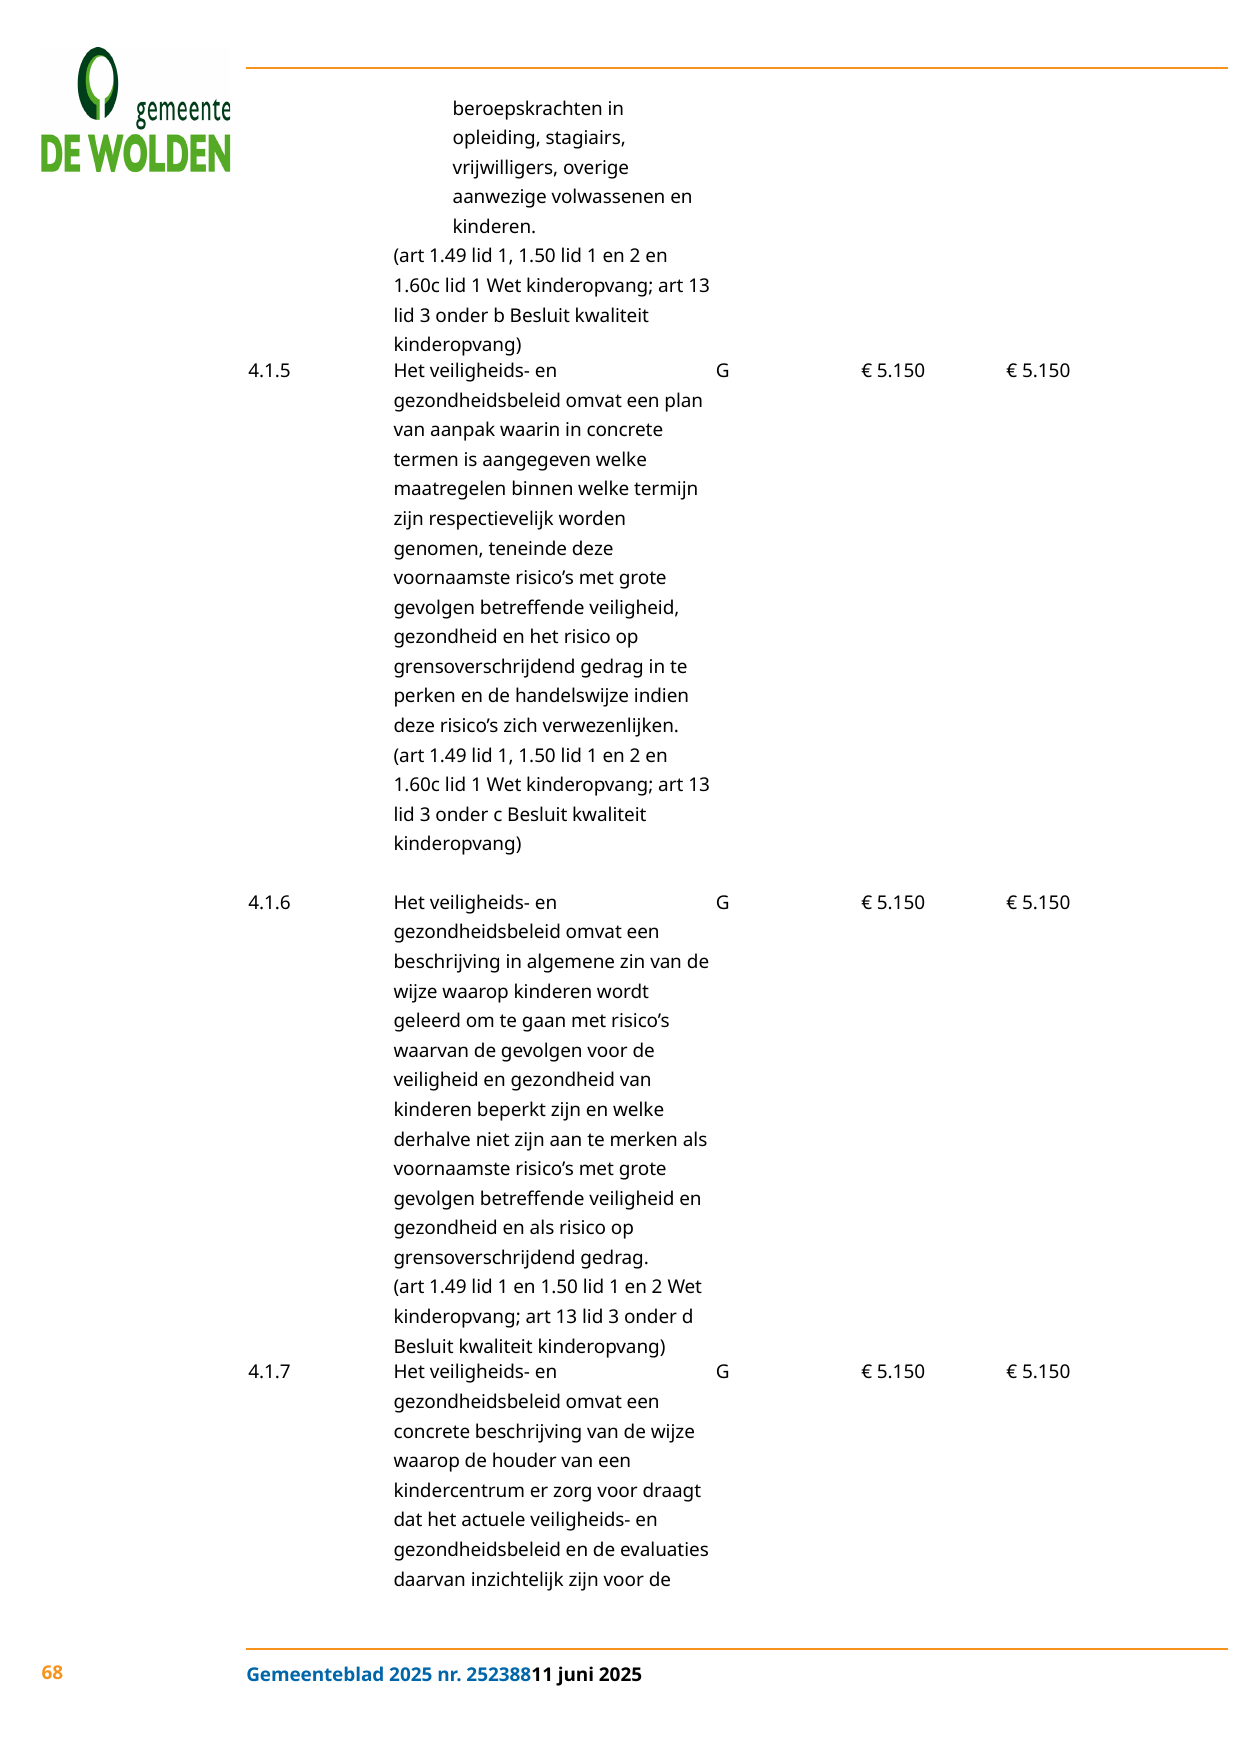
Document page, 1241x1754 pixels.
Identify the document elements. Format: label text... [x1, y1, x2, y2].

table_cell [1006, 95, 1152, 357]
table_cell 4.1.7 [248, 1359, 393, 1591]
table_cell beroepskrachten in opleiding, stagiairs, vrijwilligers, overige aanwezige volwassenen en kinderen. (art 1.49 lid 1, 1.50 lid 1 en 2 en 1.60c lid 1 Wet kinderopvang; art 13 lid 3 onder b Besluit kwaliteit kinderopvang) [393, 95, 716, 357]
table_cell [248, 95, 393, 357]
table_header G [716, 889, 861, 1359]
table_cell [716, 95, 861, 357]
table_header Het veiligheids- en gezondheidsbeleid omvat een beschrijving in algemene zin van de wijze waarop kinderen wordt geleerd om te gaan met risico’s waarvan de gevolgen voor de veiligheid en gezondheid van kinderen beperkt zijn en welke derhalve niet zijn aan te merken als voornaamste risico’s met grote gevolgen betreffende veiligheid en gezondheid en als risico op grensoverschrijdend gedrag. (art 1.49 lid 1 en 1.50 lid 1 en 2 Wet kinderopvang; art 13 lid 3 onder d Besluit kwaliteit kinderopvang) [393, 889, 716, 1359]
table_cell 4.1.5 [248, 357, 393, 856]
table_cell € 5.150 [1006, 1359, 1152, 1591]
table_header € 5.150 [1006, 889, 1152, 1359]
table_cell € 5.150 [861, 357, 1006, 856]
table_cell Het veiligheids- en gezondheidsbeleid omvat een plan van aanpak waarin in concrete termen is aangegeven welke maatregelen binnen welke termijn zijn respectievelijk worden genomen, teneinde deze voornaamste risico’s met grote gevolgen betreffende veiligheid, gezondheid en het risico op grensoverschrijdend gedrag in te perken en de handelswijze indien deze risico’s zich verwezenlijken. (art 1.49 lid 1, 1.50 lid 1 en 2 en 1.60c lid 1 Wet kinderopvang; art 13 lid 3 onder c Besluit kwaliteit kinderopvang) [393, 357, 716, 856]
table_cell G [716, 1359, 861, 1591]
table_cell € 5.150 [861, 1359, 1006, 1591]
table_cell Het veiligheids- en gezondheidsbeleid omvat een concrete beschrijving van de wijze waarop de houder van een kindercentrum er zorg voor draagt dat het actuele veiligheids- en gezondheidsbeleid en de evaluaties daarvan inzichtelijk zijn voor de [393, 1359, 716, 1591]
table_header 4.1.6 [248, 889, 393, 1359]
picture [41, 47, 231, 172]
table_cell € 5.150 [1006, 357, 1152, 856]
table_header € 5.150 [861, 889, 1006, 1359]
table_cell [861, 95, 1006, 357]
table_cell G [716, 357, 861, 856]
